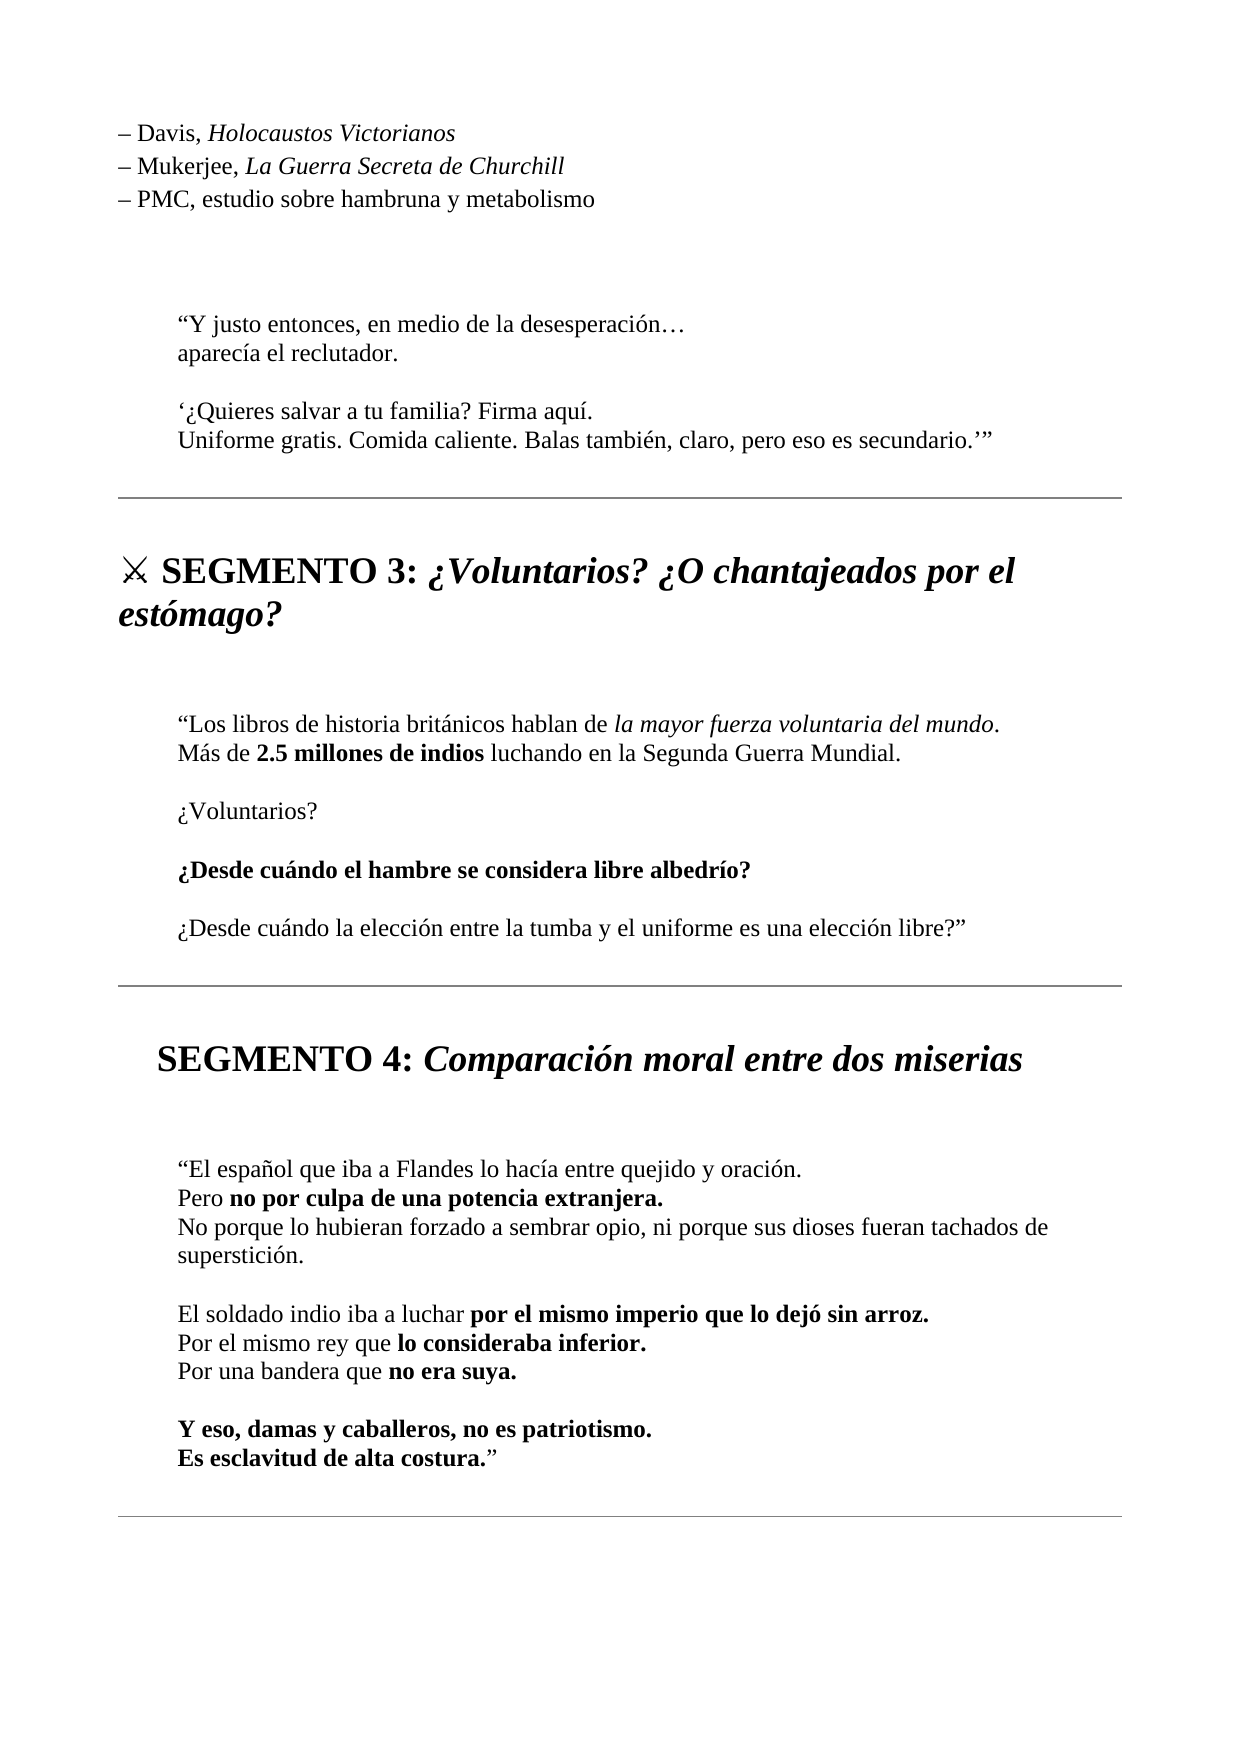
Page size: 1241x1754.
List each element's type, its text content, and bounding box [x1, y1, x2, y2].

text El soldado indio iba a luchar por el mismo imperio que lo dejó sin arroz. Por el mismo rey que lo consideraba inferior. Por una bandera que no era suya. [177, 1299, 1063, 1385]
text “Los libros de historia británicos hablan de la mayor fuerza voluntaria del mundo. Más de 2.5 millones de indios luchando en la Segunda Guerra Mundial. [177, 709, 1063, 767]
text ‘¿Quieres salvar a tu familia? Firma aquí. Uniforme gratis. Comida caliente. Balas también, claro, pero eso es secundario.’” [177, 396, 1063, 454]
text “El español que iba a Flandes lo hacía entre quejido y oración. Pero no por culpa de una potencia extranjera. No porque lo hubieran forzado a sembrar opio, ni porque sus dioses fueran tachados de superstición. [177, 1154, 1063, 1269]
text ¿Desde cuándo el hambre se considera libre albedrío? [177, 855, 1063, 883]
text ¿Desde cuándo la elección entre la tumba y el uniforme es una elección libre?” [177, 913, 1063, 942]
text 🎤 [118, 1092, 1122, 1121]
subtitle ⚔️ SEGMENTO 3: ¿Voluntarios? ¿O chantajeados por el estómago? [118, 548, 1122, 634]
text 🎤 [118, 247, 1122, 275]
text “Y justo entonces, en medio de la desesperación… aparecía el reclutador. [177, 309, 1063, 367]
text Y eso, damas y caballeros, no es patriotismo. Es esclavitud de alta costura.” [177, 1414, 1063, 1472]
subtitle 🧠 SEGMENTO 4: Comparación moral entre dos miserias [118, 1036, 1122, 1079]
text 🎤 [118, 647, 1122, 676]
text ¿Voluntarios? [177, 796, 1063, 825]
text – Davis, Holocaustos Victorianos – Mukerjee, La Guerra Secreta de Churchill – PMC, estudio sobre hambruna y metabolismo [118, 118, 1122, 213]
